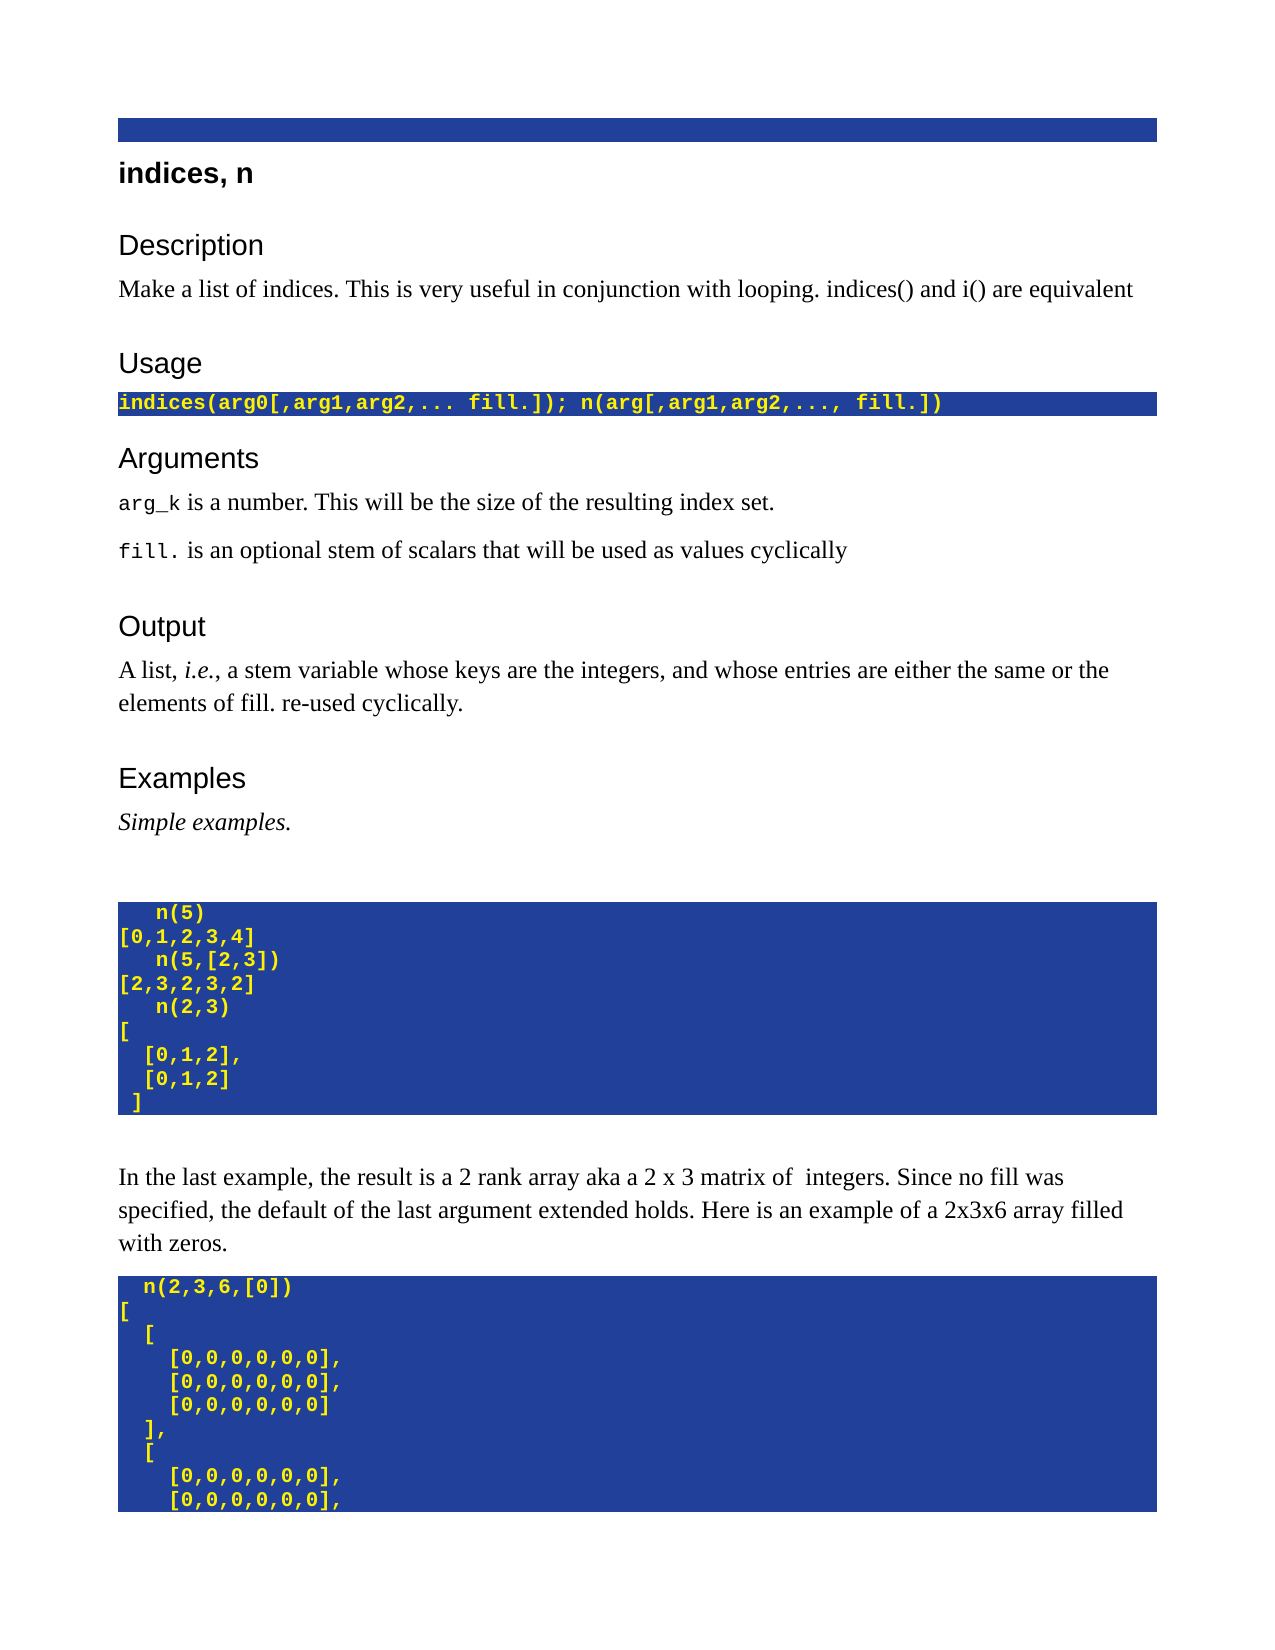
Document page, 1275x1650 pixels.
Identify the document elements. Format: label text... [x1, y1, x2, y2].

text [ [118, 1020, 1157, 1044]
text [0,1,2,3,4] [118, 926, 1157, 949]
text In the last example, the result is a 2 rank array aka a 2 x 3 matrix of integers. Since no fill was specified, the default of the last argument extended holds. Here is an example of a 2x3x6 array filled with zeros. [118, 1162, 1157, 1257]
text A list, i.e., a stem variable whose keys are the integers, and whose entries are either the same or the elements of fill. re-used cyclically. [118, 655, 1157, 717]
text [0,0,0,0,0,0], [118, 1465, 1157, 1489]
text Simple examples. [118, 807, 1157, 836]
text [0,0,0,0,0,0] [118, 1394, 1157, 1418]
subtitle Examples [118, 761, 1157, 794]
text [ [118, 1300, 1157, 1323]
subtitle Output [118, 609, 1157, 643]
text n(2,3,6,[0]) [118, 1276, 1157, 1300]
text ], [118, 1418, 1157, 1442]
text arg_k is a number. This will be the size of the resulting index set. [118, 487, 1157, 517]
text [ [118, 1442, 1157, 1465]
text indices(arg0[,arg1,arg2,... fill.]); n(arg[,arg1,arg2,..., fill.]) [118, 392, 1157, 416]
text [0,0,0,0,0,0], [118, 1347, 1157, 1371]
subtitle Usage [118, 346, 1157, 380]
text [0,1,2], [118, 1044, 1157, 1067]
subtitle Description [118, 228, 1157, 261]
subtitle Arguments [118, 441, 1157, 474]
text Make a list of indices. This is very useful in conjunction with looping. indices() and i() are equivalent [118, 274, 1157, 302]
subtitle indices, n [118, 156, 1157, 190]
text ] [118, 1091, 1157, 1115]
text n(5,[2,3]) [118, 949, 1157, 973]
text [0,0,0,0,0,0], [118, 1371, 1157, 1394]
text [ [118, 1323, 1157, 1347]
text [2,3,2,3,2] [118, 973, 1157, 997]
text [0,1,2] [118, 1067, 1157, 1091]
text [0,0,0,0,0,0], [118, 1489, 1157, 1512]
text n(2,3) [118, 997, 1157, 1020]
text fill. is an optional stem of scalars that will be used as values cyclically [118, 536, 1157, 565]
text n(5) [118, 902, 1157, 926]
